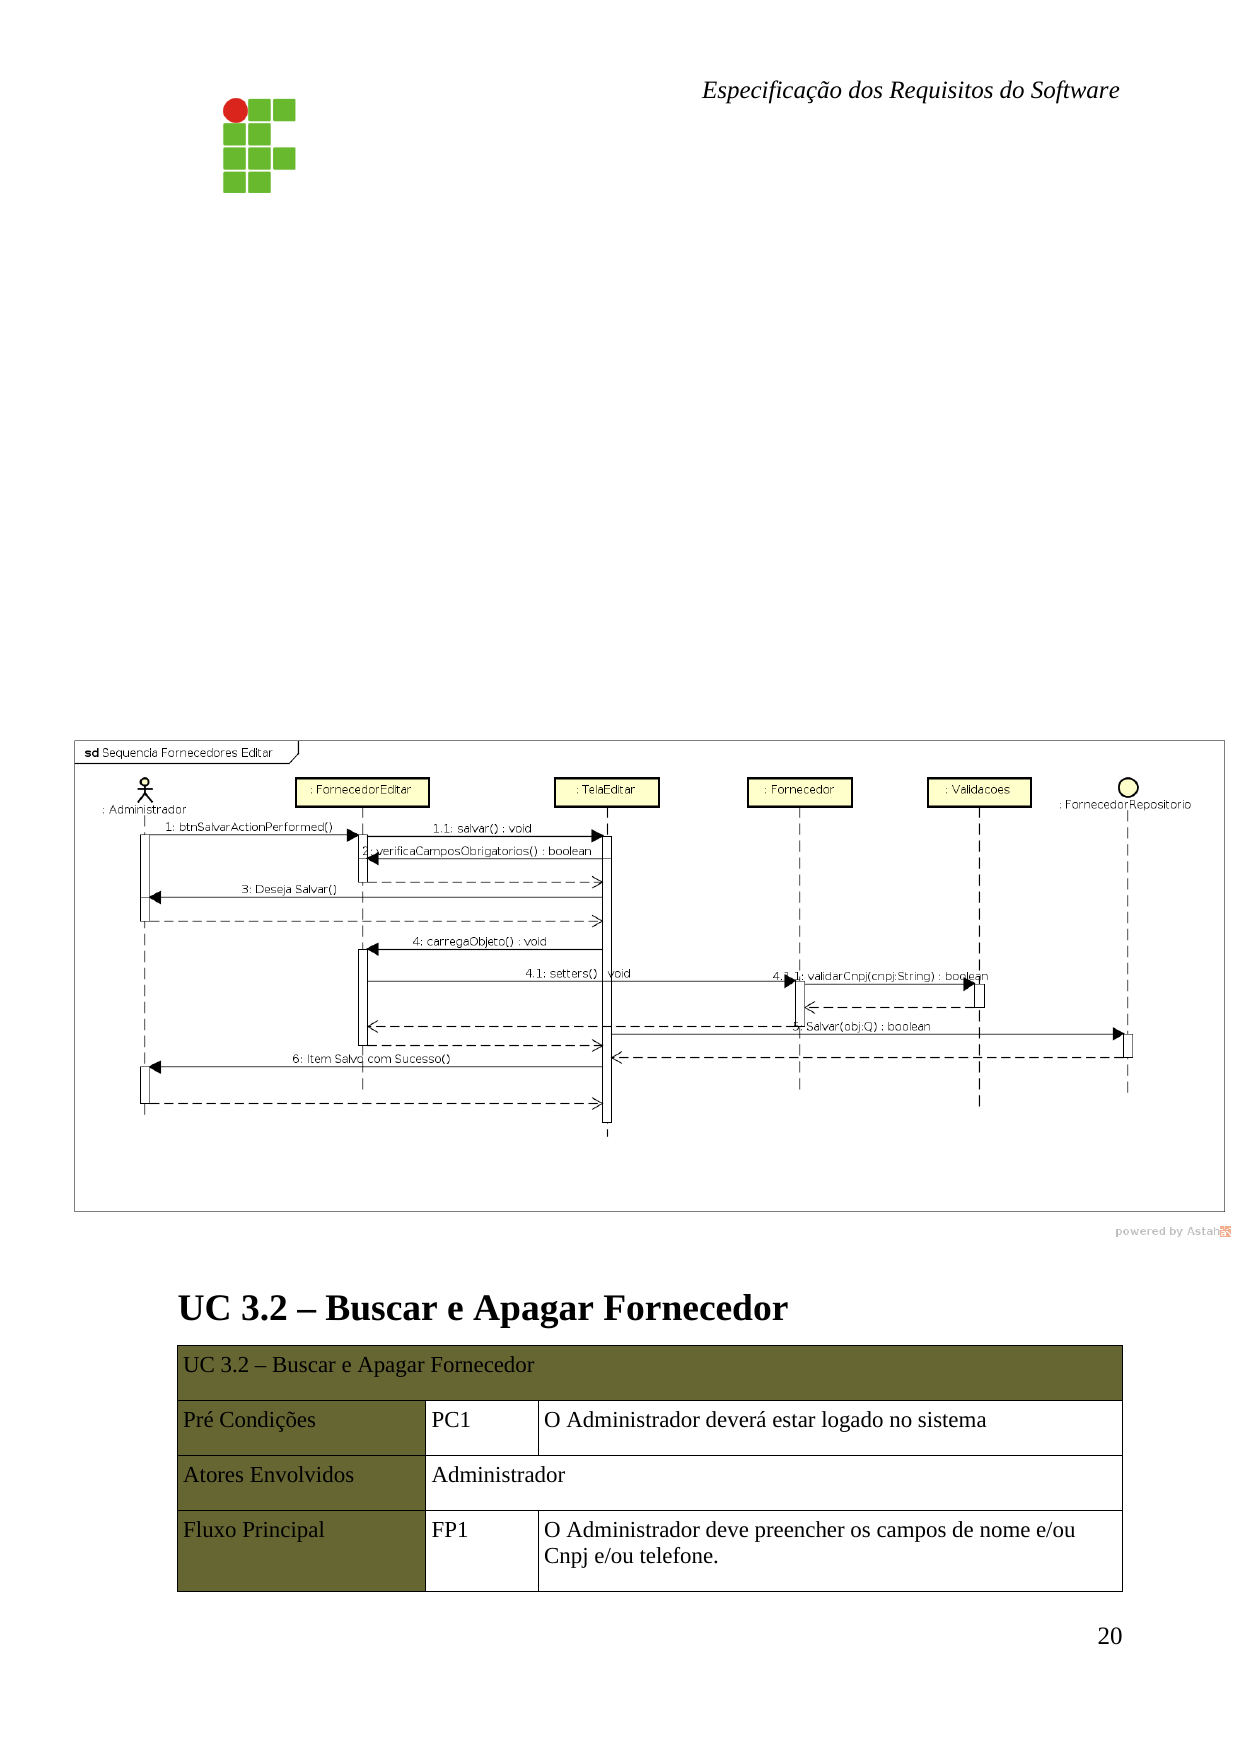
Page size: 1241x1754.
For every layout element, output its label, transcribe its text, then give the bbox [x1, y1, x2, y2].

table_cell Pré Condições [178, 1401, 425, 1455]
table_cell Fluxo Principal [178, 1511, 425, 1591]
table_cell PC1 [426, 1401, 538, 1455]
table_cell O Administrador deverá estar logado no sistema [539, 1401, 1122, 1455]
table_cell FP1 [426, 1511, 538, 1591]
text UC 3.2 – Buscar e Apagar Fornecedor [177, 1285, 1122, 1328]
table_header UC 3.2 – Buscar e Apagar Fornecedor [178, 1346, 1122, 1400]
table_cell Administrador [426, 1456, 1122, 1510]
table_cell Atores Envolvidos [178, 1456, 425, 1510]
table_cell O Administrador deve preencher os campos de nome e/ou Cnpj e/ou telefone. [539, 1511, 1122, 1591]
